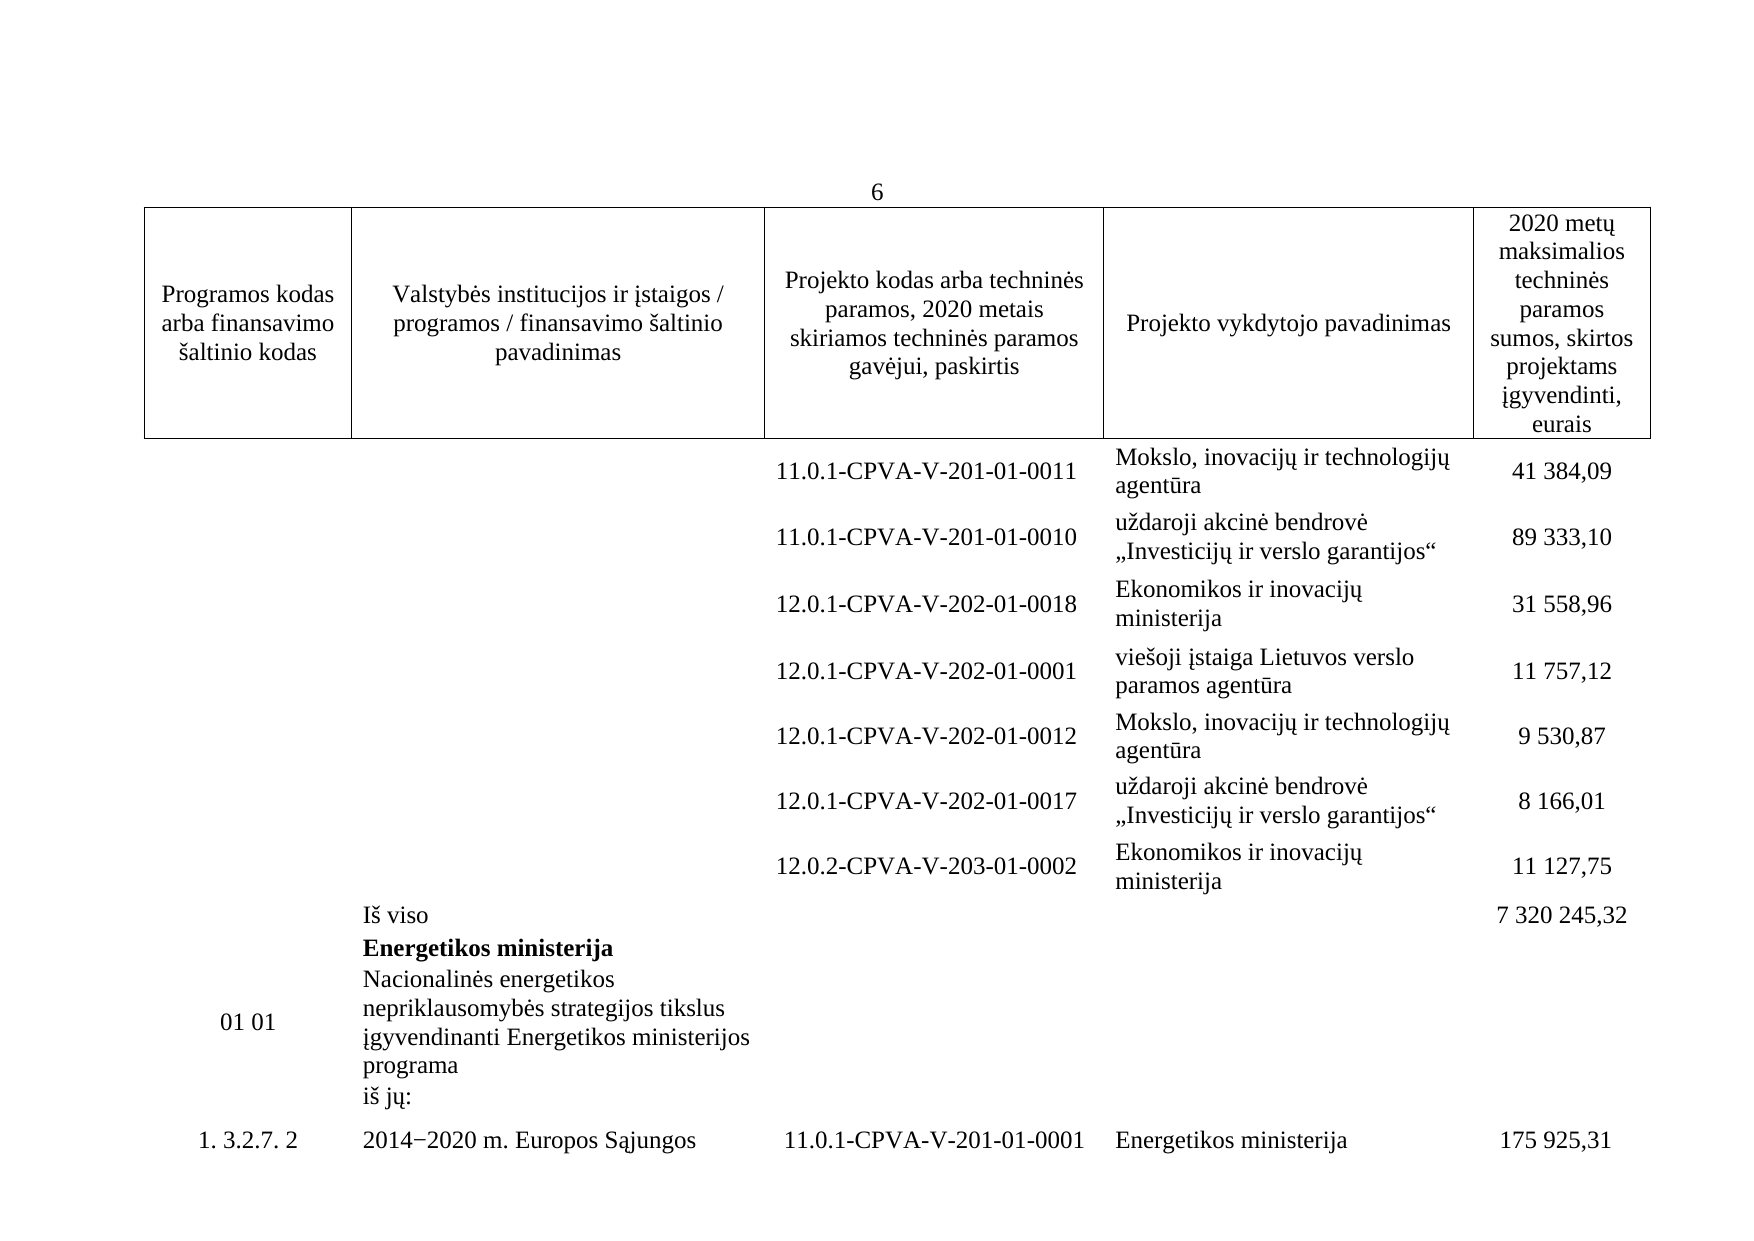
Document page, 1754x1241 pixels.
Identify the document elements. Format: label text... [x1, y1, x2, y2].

table_cell iš jų: [351, 1079, 764, 1112]
table_cell 11.0.1-CPVA-V-201-01-0001 [764, 1112, 1104, 1167]
table_cell [351, 703, 764, 767]
table_cell [144, 638, 351, 703]
table_cell 11 127,75 [1473, 833, 1650, 899]
table_cell [764, 931, 1104, 964]
table_cell Mokslo, inovacijų ir technologijų agentūra [1104, 439, 1473, 503]
table_cell [351, 833, 764, 899]
table_cell [144, 703, 351, 767]
table_header Programos kodas arba finansavimo šaltinio kodas [145, 208, 351, 438]
table_cell [144, 439, 351, 503]
table_cell [351, 638, 764, 703]
table_cell [144, 833, 351, 899]
table_cell 11.0.1-CPVA-V-201-01-0010 [764, 503, 1104, 569]
table_cell [351, 569, 764, 638]
table_cell [764, 899, 1104, 931]
table_cell [144, 569, 351, 638]
table_cell Energetikos ministerija [1104, 1112, 1473, 1167]
table_cell 01 01 [144, 964, 351, 1079]
table_cell [1473, 1079, 1650, 1112]
table_cell 89 333,10 [1473, 503, 1650, 569]
table_cell 9 530,87 [1473, 703, 1650, 767]
table_cell 2014−2020 m. Europos Sąjungos [351, 1112, 764, 1167]
table_cell 41 384,09 [1473, 439, 1650, 503]
table_cell Energetikos ministerija [351, 931, 764, 964]
table_cell [144, 931, 351, 964]
table_cell Iš viso [351, 899, 764, 931]
table_cell viešoji įstaiga Lietuvos verslo paramos agentūra [1104, 638, 1473, 703]
table_cell [1473, 964, 1650, 1079]
table_cell [351, 503, 764, 569]
table_cell 12.0.1-CPVA-V-202-01-0017 [764, 768, 1104, 833]
table_cell 1. 3.2.7. 2 [144, 1112, 351, 1167]
table_cell [144, 1079, 351, 1112]
table_cell [144, 899, 351, 931]
table_cell [351, 439, 764, 503]
table_cell [144, 503, 351, 569]
table_cell 12.0.1-CPVA-V-202-01-0018 [764, 569, 1104, 638]
table_cell 12.0.2-CPVA-V-203-01-0002 [764, 833, 1104, 899]
table_cell Ekonomikos ir inovacijų ministerija [1104, 569, 1473, 638]
table_cell [1104, 964, 1473, 1079]
table_header Projekto vykdytojo pavadinimas [1104, 208, 1473, 438]
table_cell 12.0.1-CPVA-V-202-01-0001 [764, 638, 1104, 703]
table_cell 11 757,12 [1473, 638, 1650, 703]
table_cell Ekonomikos ir inovacijų ministerija [1104, 833, 1473, 899]
table_cell [1104, 931, 1473, 964]
table_cell [351, 768, 764, 833]
table_cell [764, 1079, 1104, 1112]
table_header Valstybės institucijos ir įstaigos / programos / finansavimo šaltinio pavadinimas [352, 208, 764, 438]
table_cell 11.0.1-CPVA-V-201-01-0011 [764, 439, 1104, 503]
table_cell 7 320 245,32 [1473, 899, 1650, 931]
table_cell 12.0.1-CPVA-V-202-01-0012 [764, 703, 1104, 767]
table_cell [1104, 1079, 1473, 1112]
table_cell [144, 768, 351, 833]
table_header Projekto kodas arba techninės paramos, 2020 metais skiriamos techninės paramos gavėjui, paskirtis [765, 208, 1103, 438]
table_cell 31 558,96 [1473, 569, 1650, 638]
table_cell [1473, 931, 1650, 964]
table_cell Mokslo, inovacijų ir technologijų agentūra [1104, 703, 1473, 767]
table_cell 175 925,31 [1473, 1112, 1650, 1167]
table_cell 8 166,01 [1473, 768, 1650, 833]
table_cell uždaroji akcinė bendrovė „Investicijų ir verslo garantijos“ [1104, 768, 1473, 833]
table_cell Nacionalinės energetikos nepriklausomybės strategijos tikslus įgyvendinanti Energetikos ministerijos programa [351, 964, 764, 1079]
table_cell [764, 964, 1104, 1079]
table_cell [1104, 899, 1473, 931]
table_header 2020 metų maksimalios techninės paramos sumos, skirtos projektams įgyvendinti, eurais [1474, 208, 1650, 438]
table_cell uždaroji akcinė bendrovė „Investicijų ir verslo garantijos“ [1104, 503, 1473, 569]
